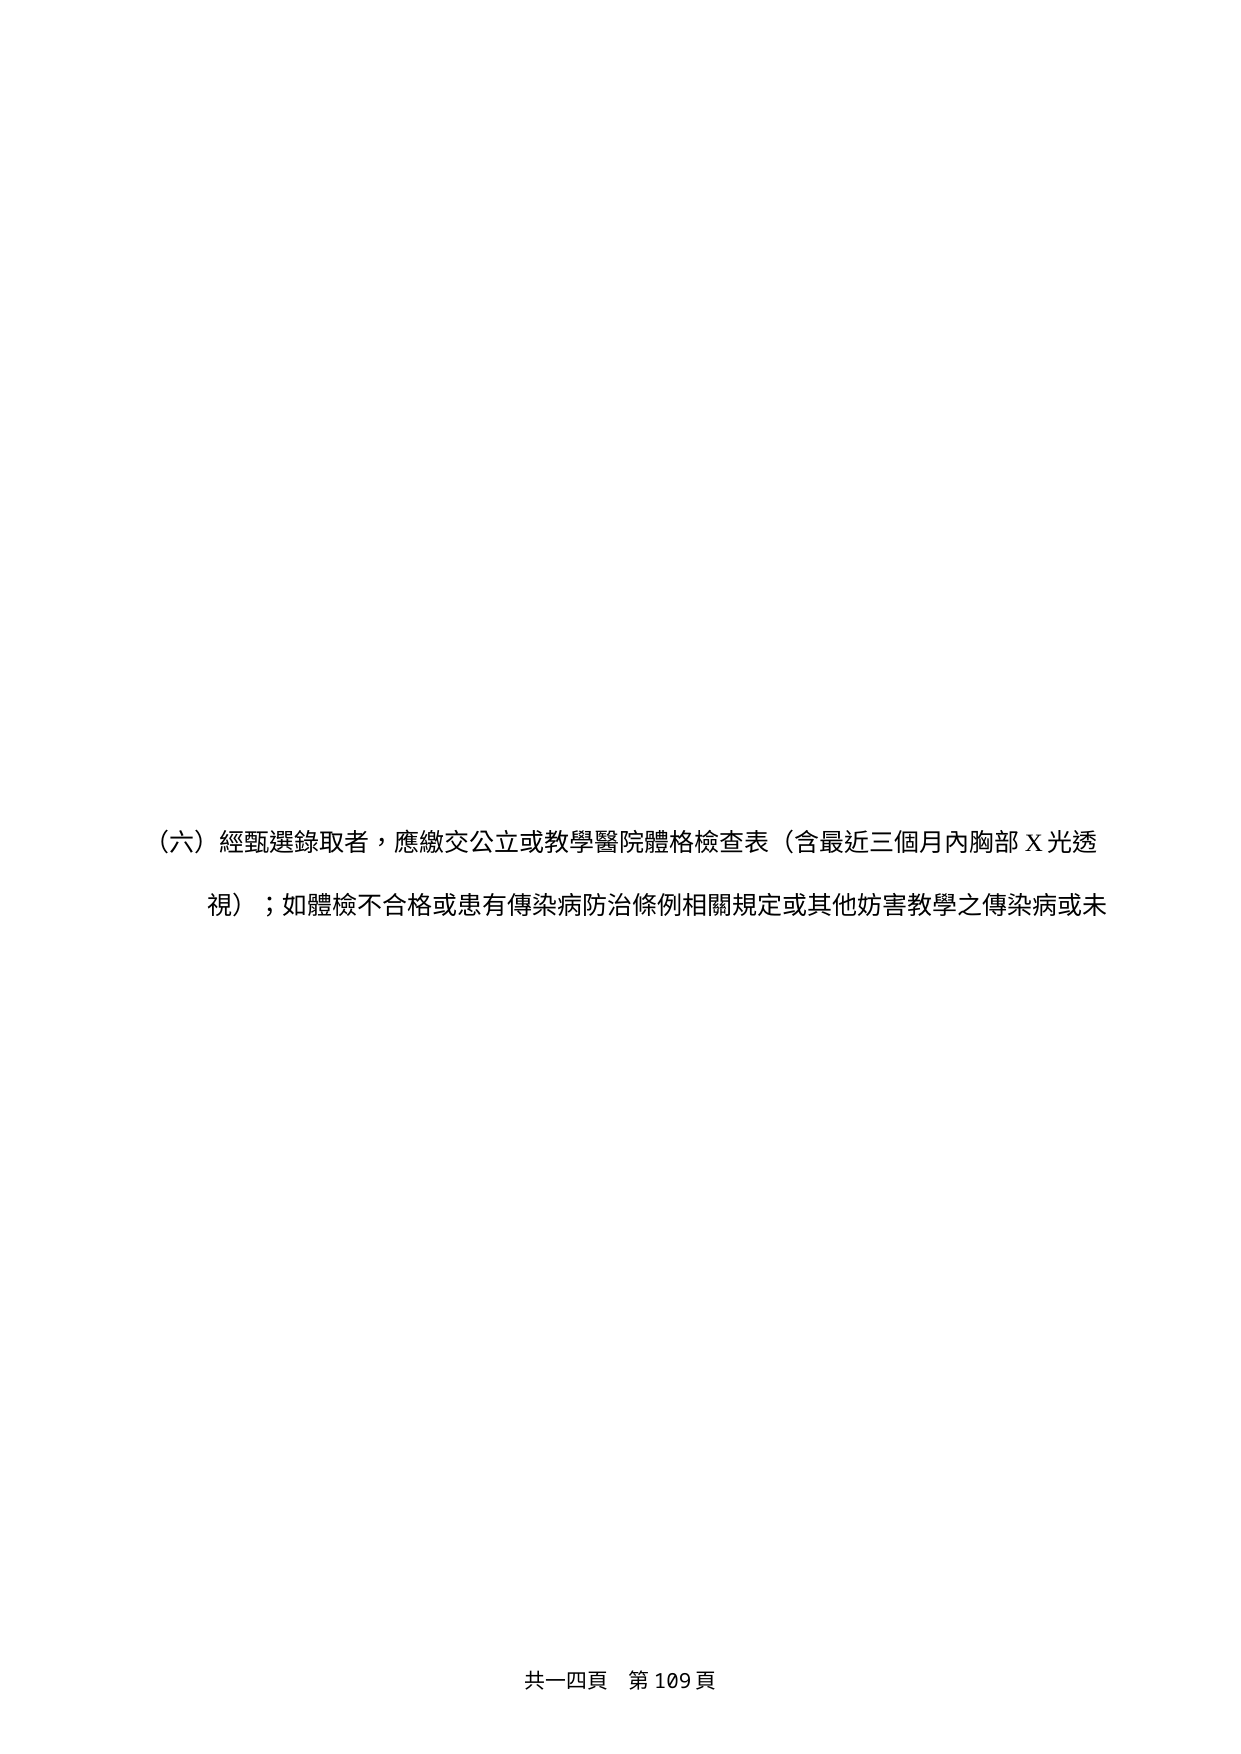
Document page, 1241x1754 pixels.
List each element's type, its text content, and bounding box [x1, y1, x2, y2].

text （六）經甄選錄取者，應繳交公立或教學醫院體格檢查表（含最近三個月內胸部X光透視）；如體檢不合格或患有傳染病防治條例相關規定或其他妨害教學之傳染病或未 [144, 799, 1122, 924]
